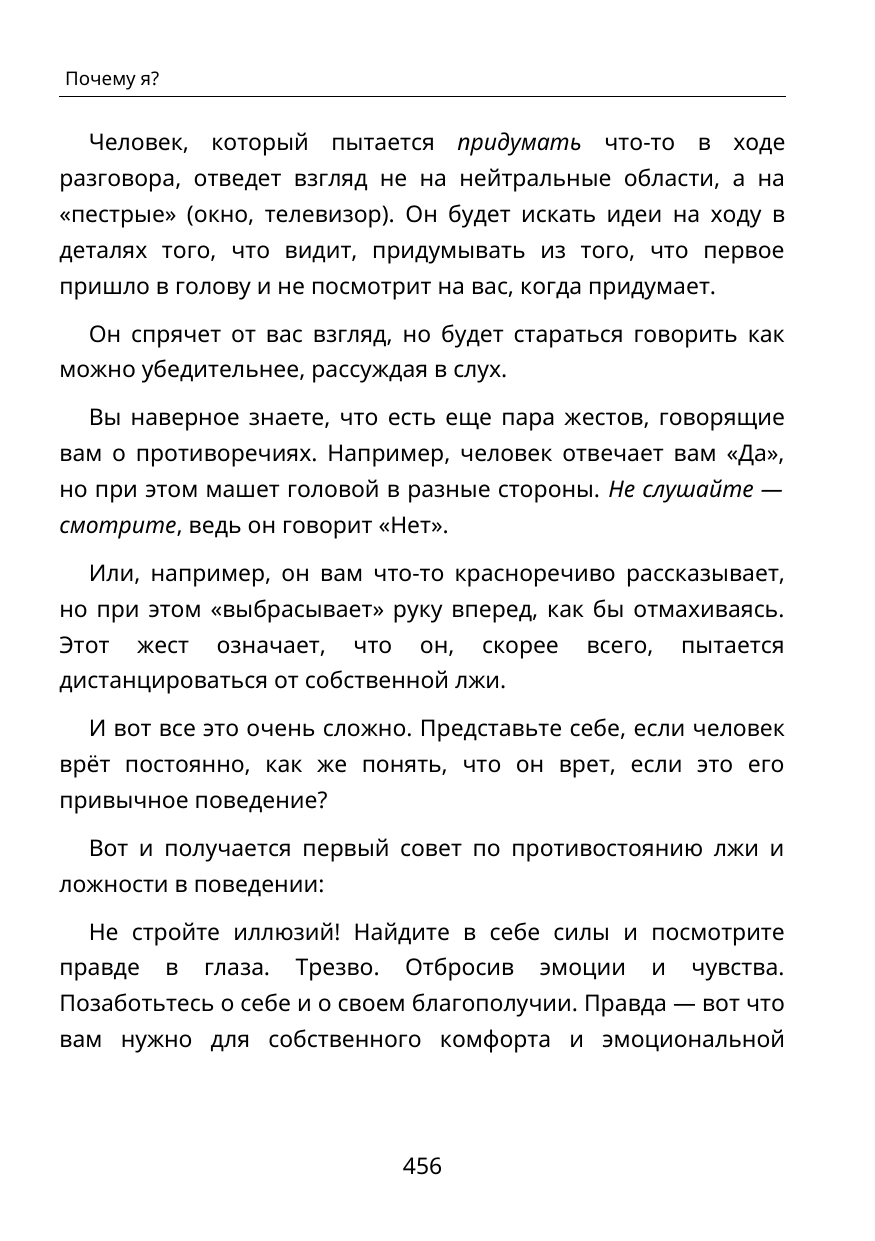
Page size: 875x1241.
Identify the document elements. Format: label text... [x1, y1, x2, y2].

text Не стройте иллюзий! Найдите в себе силы и посмотрите правде в глаза. Трезво. Отбросив эмоции и чувства. Позаботьтесь о себе и о своем благополучии. Правда — вот что вам нужно для собственного комфорта и эмоциональной [59, 915, 786, 1054]
text Он спрячет от вас взгляд, но будет стараться говорить как можно убедительнее, рассуждая в слух. [59, 317, 786, 385]
text Или, например, он вам что-то красноречиво рассказывает, но при этом «выбрасывает» руку вперед, как бы отмахиваясь. Этот жест означает, что он, скорее всего, пытается дистанцироваться от собственной лжи. [59, 557, 786, 696]
text И вот все это очень сложно. Представьте себе, если человек врёт постоянно, как же понять, что он врет, если это его привычное поведение? [59, 712, 786, 815]
text Вот и получается первый совет по противостоянию лжи и ложности в поведении: [59, 832, 786, 899]
text Человек, который пытается придумать что-то в ходе разговора, отведет взгляд не на нейтральные области, а на «пестрые» (окно, телевизор). Он будет искать идеи на ходу в деталях того, что видит, придумывать из того, что первое пришло в голову и не посмотрит на вас, когда придумает. [59, 126, 786, 301]
text Вы наверное знаете, что есть еще пара жестов, говорящие вам о противоречиях. Например, человек отвечает вам «Да», но при этом машет головой в разные стороны. Не слушайте — смотрите, ведь он говорит «Нет». [59, 401, 786, 540]
